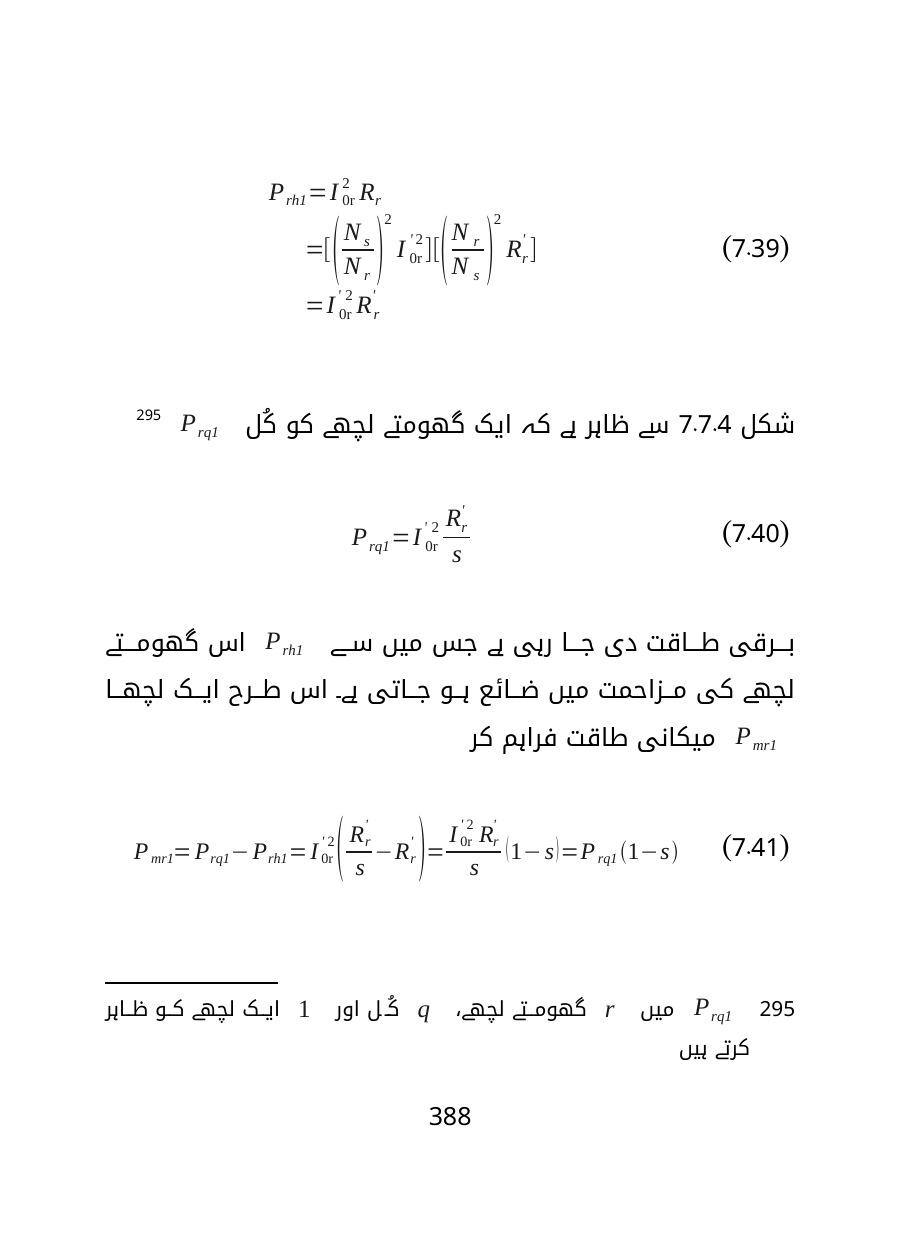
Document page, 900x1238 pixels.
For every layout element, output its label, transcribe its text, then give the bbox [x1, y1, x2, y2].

table_header (7.41) [706, 808, 795, 901]
table_header (7.40) [708, 495, 795, 585]
table_header [105, 495, 708, 585]
text برقی طاقت دی جا رہی ہے جس میں سے اس گھومتے لچھے کی مزاحمت میں ضائع ہو جاتی ہے۔ اس طرح ایک لچھا میکانی طاقت فراہم کر [105, 619, 795, 762]
text میں گھومتے لچھے، کُل اور ایک لچھے کو ظاہر کرتے ہیں [105, 989, 795, 1068]
text شکل 7.7.4 سے ظاہر ہے کہ ایک گھومتے لچھے کو کُل [105, 401, 795, 449]
table_header (7.39) [708, 169, 795, 341]
table_header [105, 169, 708, 341]
table_header [105, 808, 706, 901]
